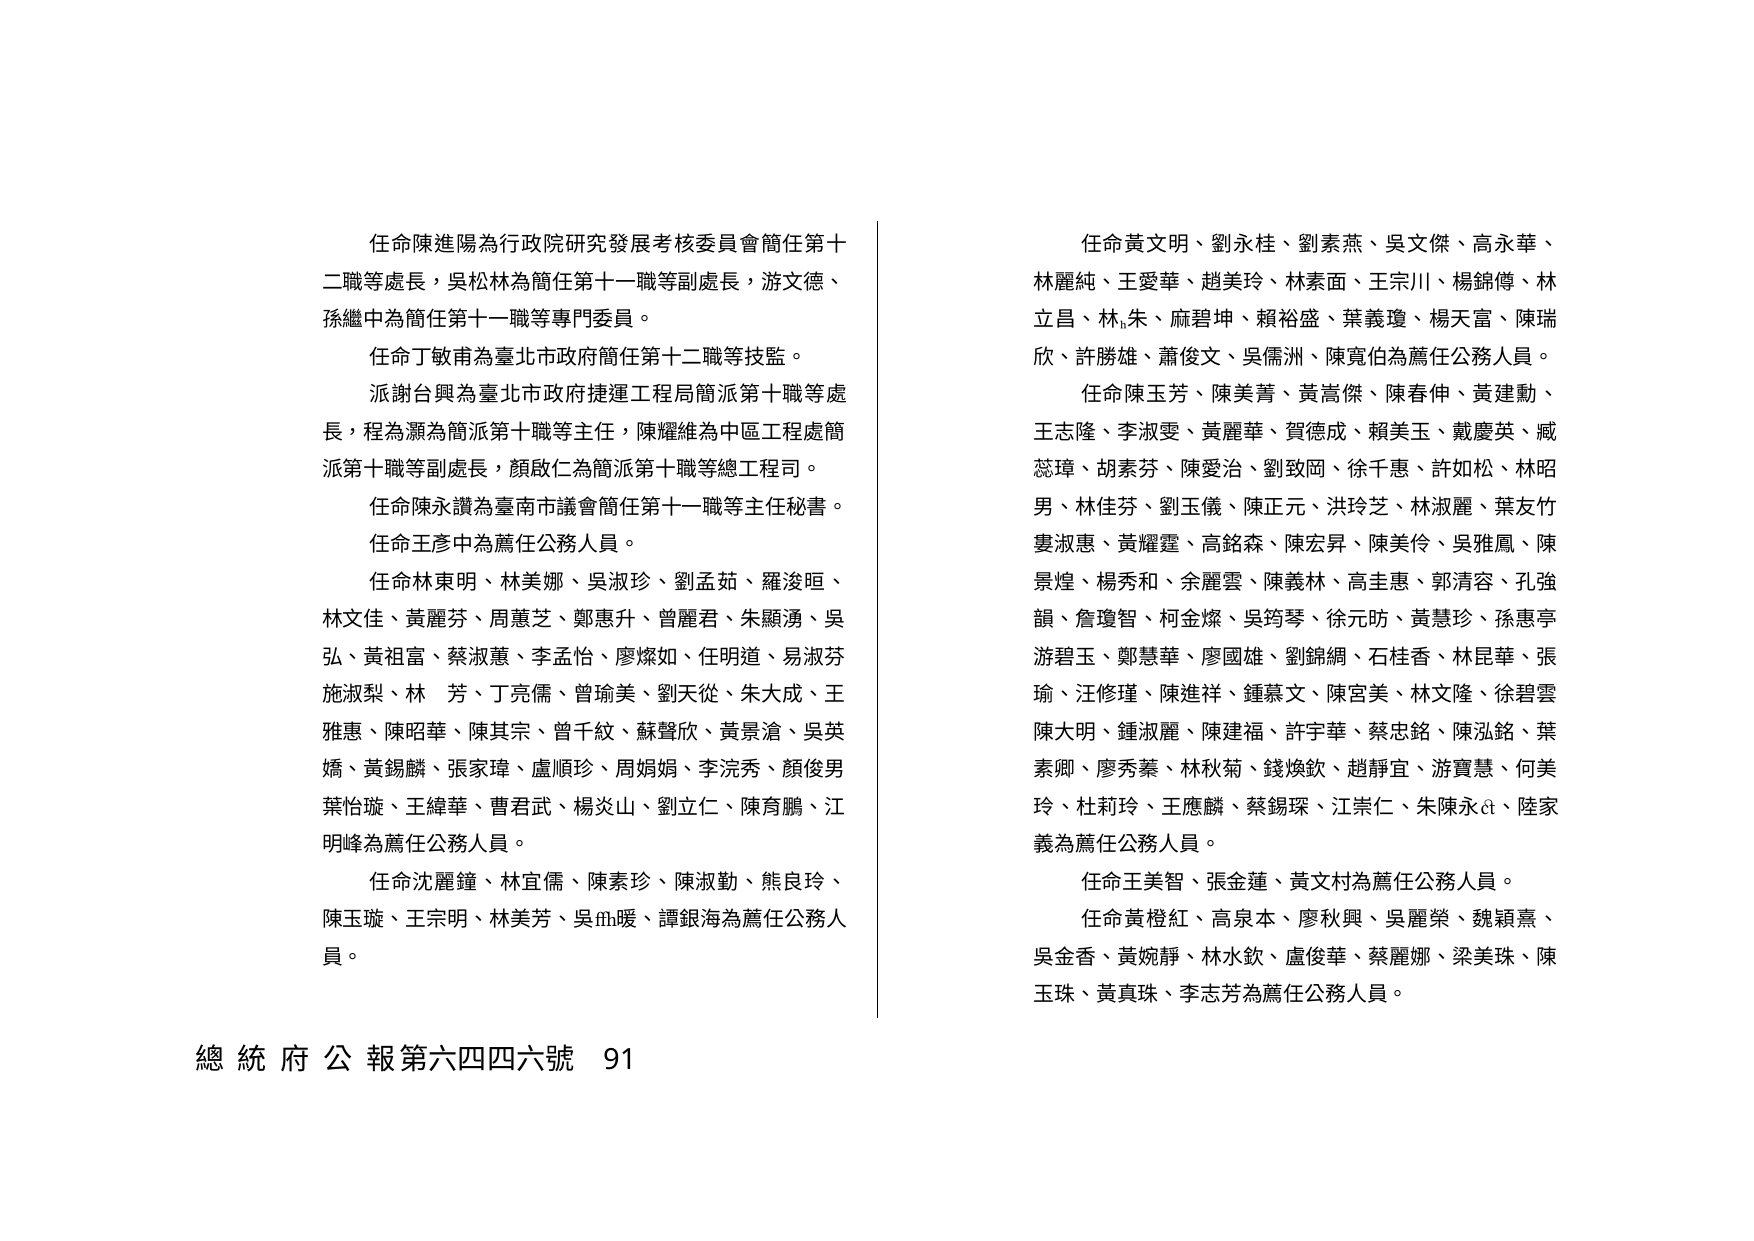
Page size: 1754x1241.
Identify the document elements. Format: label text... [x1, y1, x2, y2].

text 任命丁敏甫為臺北市政府簡任第十二職等技監。 [322, 334, 847, 372]
text 派謝台興為臺北市政府捷運工程局簡派第十職等處長，程為灝為簡派第十職等主任，陳耀維為中區工程處簡派第十職等副處長，顏啟仁為簡派第十職等總工程司。 [322, 372, 847, 484]
text 任命陳永讚為臺南市議會簡任第十一職等主任秘書。 [322, 484, 847, 522]
text 任命林東明、林美娜、吳淑珍、劉孟茹、羅浚晅、林文佳、黃麗芬、周蕙芝、鄭惠升、曾麗君、朱顯湧、吳 弘、黃祖富、蔡淑蕙、李孟怡、廖燦如、任明道、易淑芬、施淑梨、林 芳、丁亮儒、曾瑜美、劉天從、朱大成、王雅惠、陳昭華、陳其宗、曾千紋、蘇聲欣、黃景滄、吳英嬌、黃錫麟、張家瑋、盧順珍、周娟娟、李浣秀、顏俊男、葉怡璇、王緯華、曹君武、楊炎山、劉立仁、陳育鵬、江明峰為薦任公務人員。 [322, 559, 847, 859]
text 任命陳玉芳、陳美菁、黃嵩傑、陳春伸、黃建勳、王志隆、李淑雯、黃麗華、賀德成、賴美玉、戴慶英、臧蕊璋、胡素芬、陳愛治、劉致岡、徐千惠、許如松、林昭男、林佳芬、劉玉儀、陳正元、洪玲芝、林淑麗、葉友竹、婁淑惠、黃耀霆、高銘森、陳宏昇、陳美伶、吳雅鳳、陳景煌、楊秀和、余麗雲、陳義林、高圭惠、郭清容、孔強韻、詹瓊智、柯金燦、吳筠琴、徐元昉、黃慧珍、孫惠亭、游碧玉、鄭慧華、廖國雄、劉錦綢、石桂香、林昆華、張 瑜、汪修瑾、陳進祥、鍾慕文、陳宮美、林文隆、徐碧雲、陳大明、鍾淑麗、陳建福、許宇華、蔡忠銘、陳泓銘、葉素卿、廖秀蓁、林秋菊、錢煥欽、趙靜宜、游寶慧、何美玲、杜莉玲、王應麟、蔡錫琛、江崇仁、朱陳永、陸家義為薦任公務人員。 [1033, 372, 1559, 859]
text 任命沈麗鐘、林宜儒、陳素珍、陳淑勤、熊良玲、陳玉璇、王宗明、林美芳、吳暖、譚銀海為薦任公務人員。 [322, 859, 847, 972]
text 任命黃文明、劉永桂、劉素燕、吳文傑、高永華、林麗純、王愛華、趙美玲、林素面、王宗川、楊錦僔、林立昌、林朱、麻碧坤、賴裕盛、葉義瓊、楊天富、陳瑞欣、許勝雄、蕭俊文、吳儒洲、陳寬伯為薦任公務人員。 [1033, 222, 1559, 372]
text 任命陳進陽為行政院研究發展考核委員會簡任第十二職等處長，吳松林為簡任第十一職等副處長，游文德、孫繼中為簡任第十一職等專門委員。 [322, 222, 847, 334]
text 任命王美智、張金蓮、黃文村為薦任公務人員。 [1033, 859, 1559, 897]
text 任命黃橙紅、高泉本、廖秋興、吳麗榮、魏穎熹、吳金香、黃婉靜、林水欽、盧俊華、蔡麗娜、梁美珠、陳玉珠、黃真珠、李志芳為薦任公務人員。 [1033, 897, 1559, 1009]
text 任命王彥中為薦任公務人員。 [322, 522, 847, 559]
